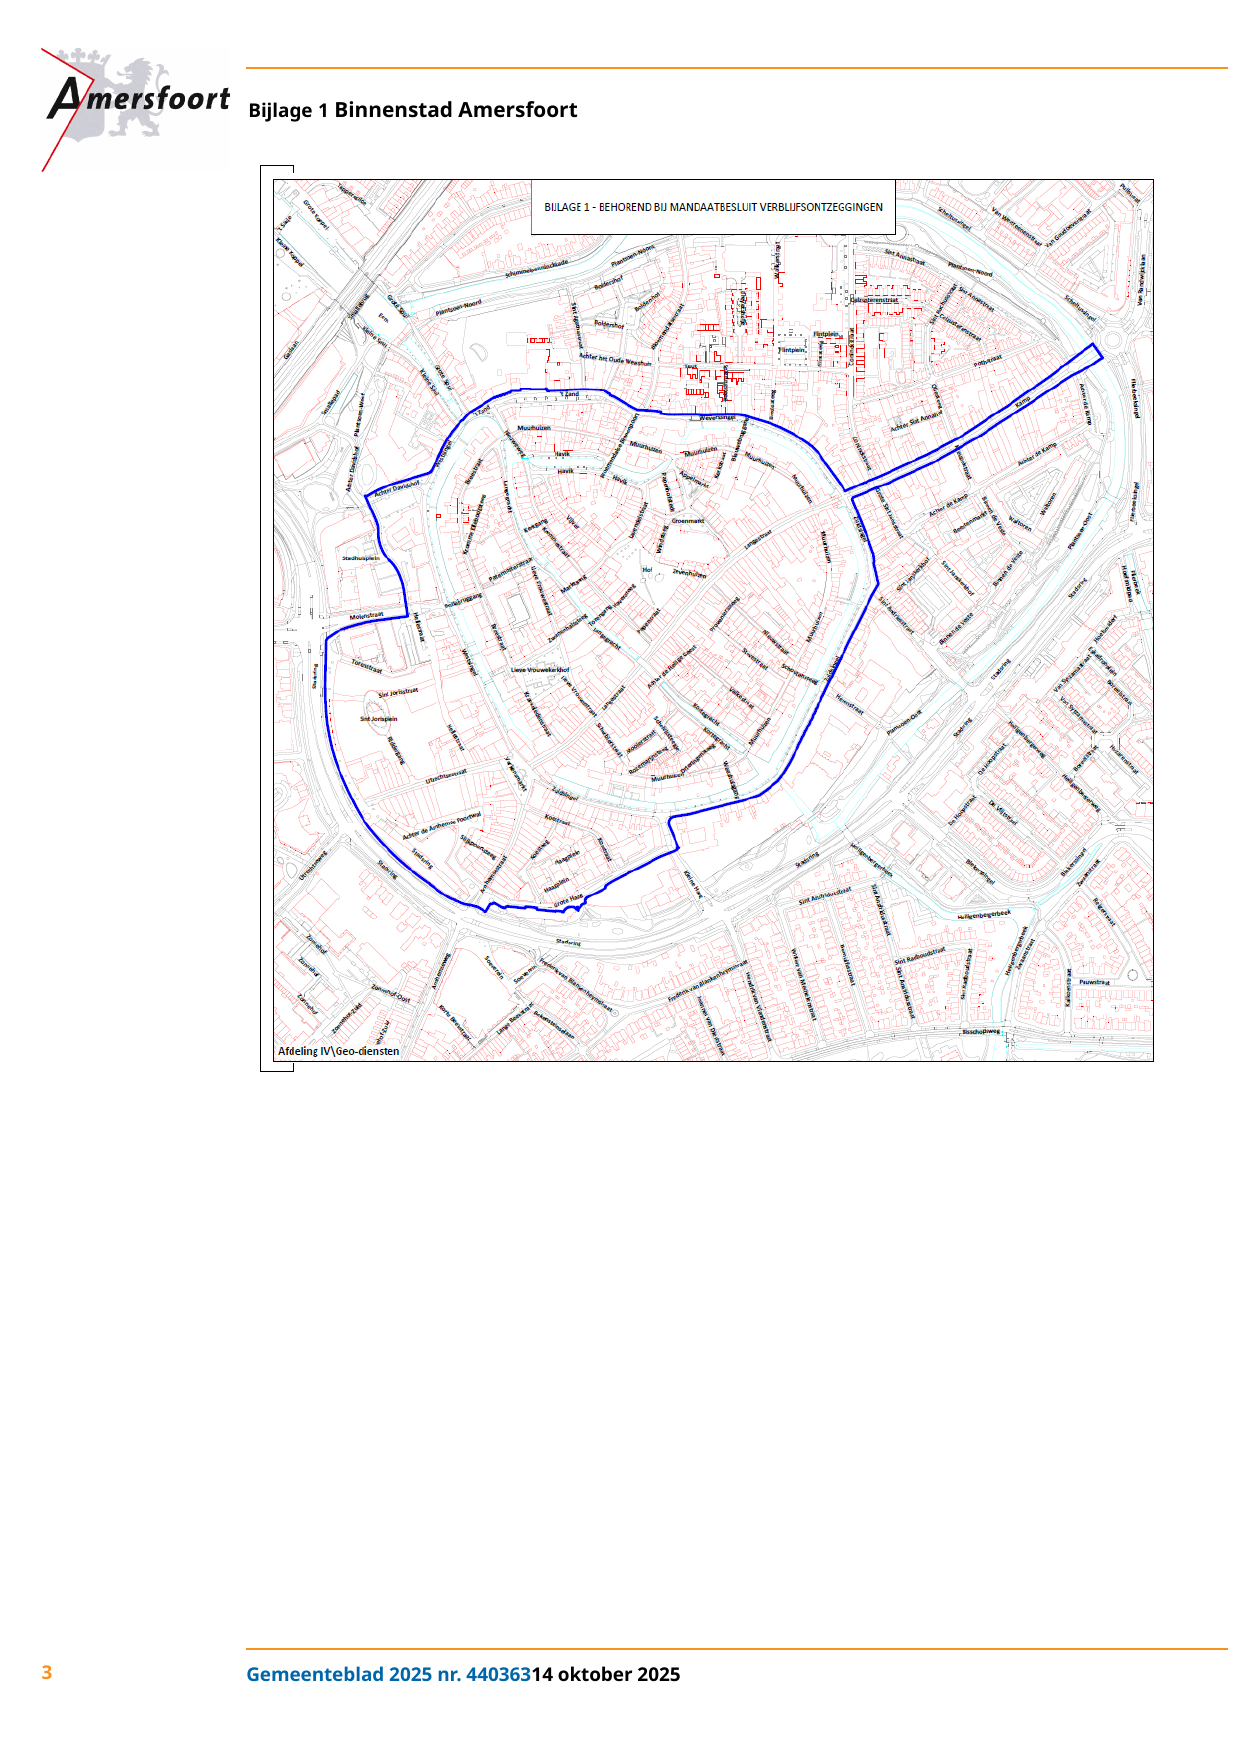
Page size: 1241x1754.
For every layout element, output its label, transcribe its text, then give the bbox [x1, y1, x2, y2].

text Bijlage 1 Binnenstad Amersfoort [248, 95, 1152, 123]
picture [268, 173, 1155, 1063]
picture [41, 47, 231, 172]
